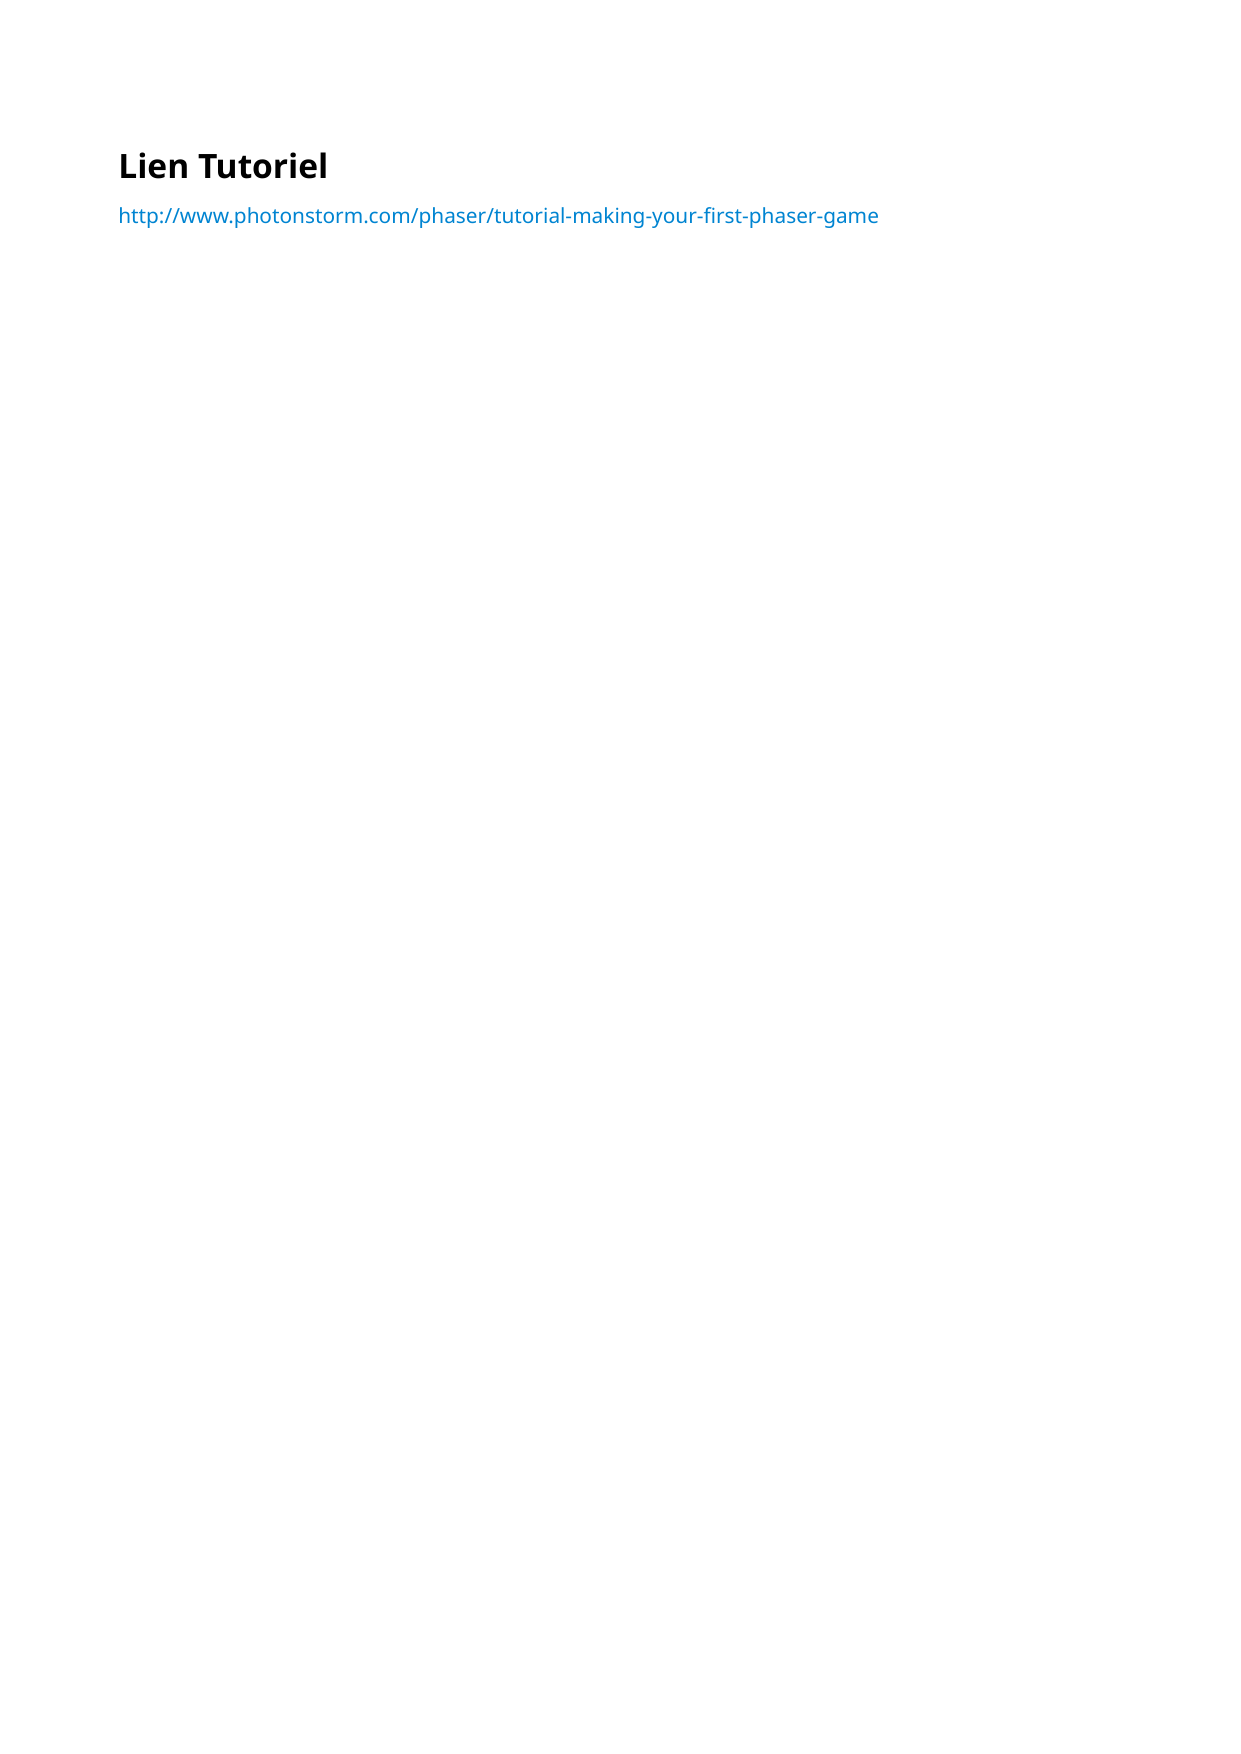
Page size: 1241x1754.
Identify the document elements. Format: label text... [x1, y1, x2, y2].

text http://www.photonstorm.com/phaser/tutorial-making-your-first-phaser-game [118, 201, 1122, 230]
subtitle Lien Tutoriel [118, 143, 1122, 189]
